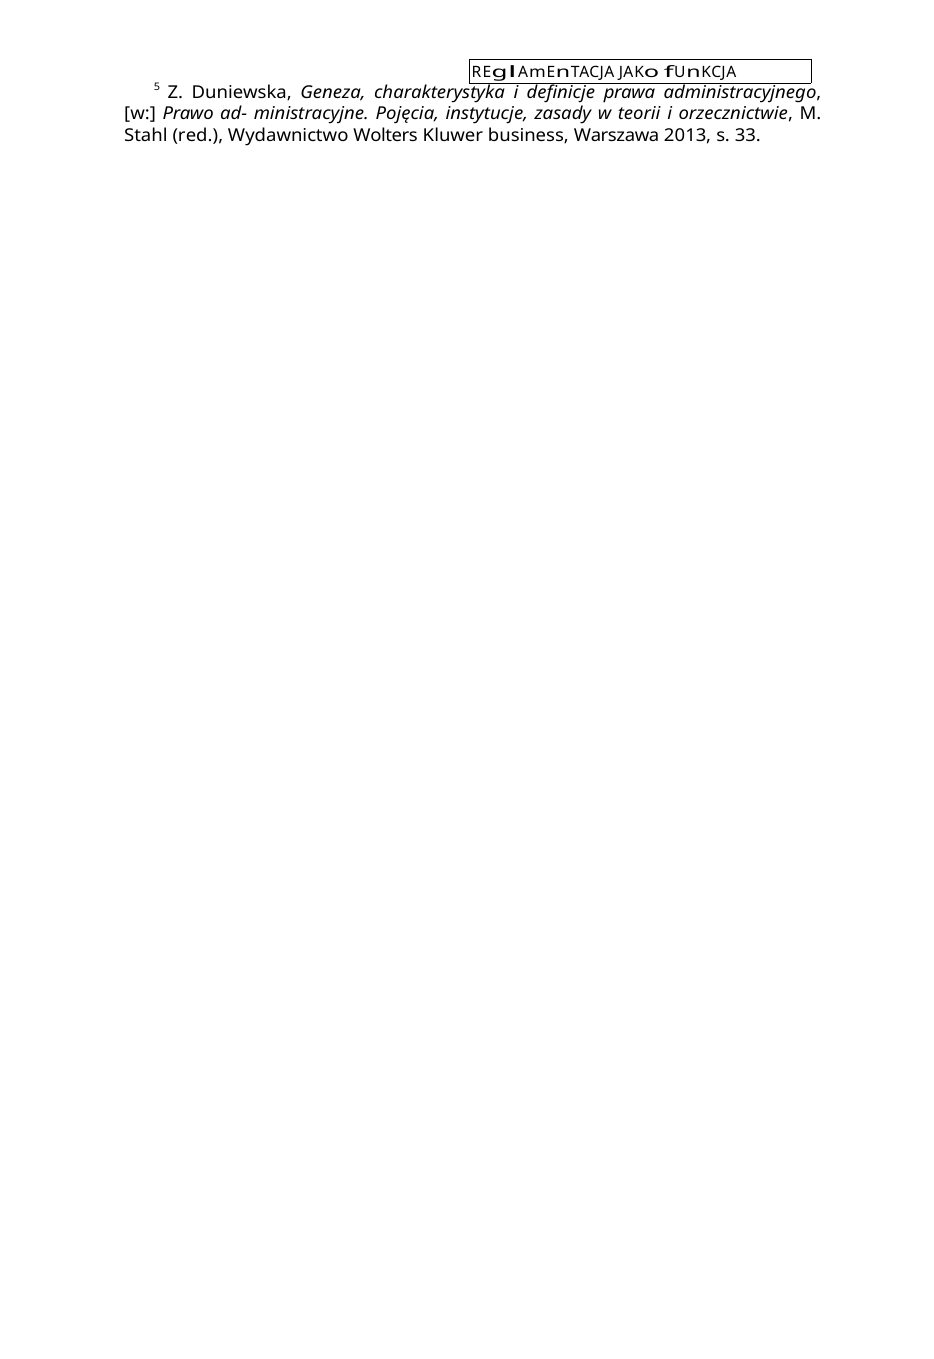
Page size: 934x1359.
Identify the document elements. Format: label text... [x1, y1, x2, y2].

text 5 Z. Duniewska, Geneza, charakterystyka i definicje prawa administracyjnego, [w:] Prawo ad- ministracyjne. Pojęcia, instytucje, zasady w teorii i orzecznictwie, M. Stahl (red.), Wydawnictwo Wolters Kluwer business, Warszawa 2013, s. 33. [124, 81, 821, 146]
